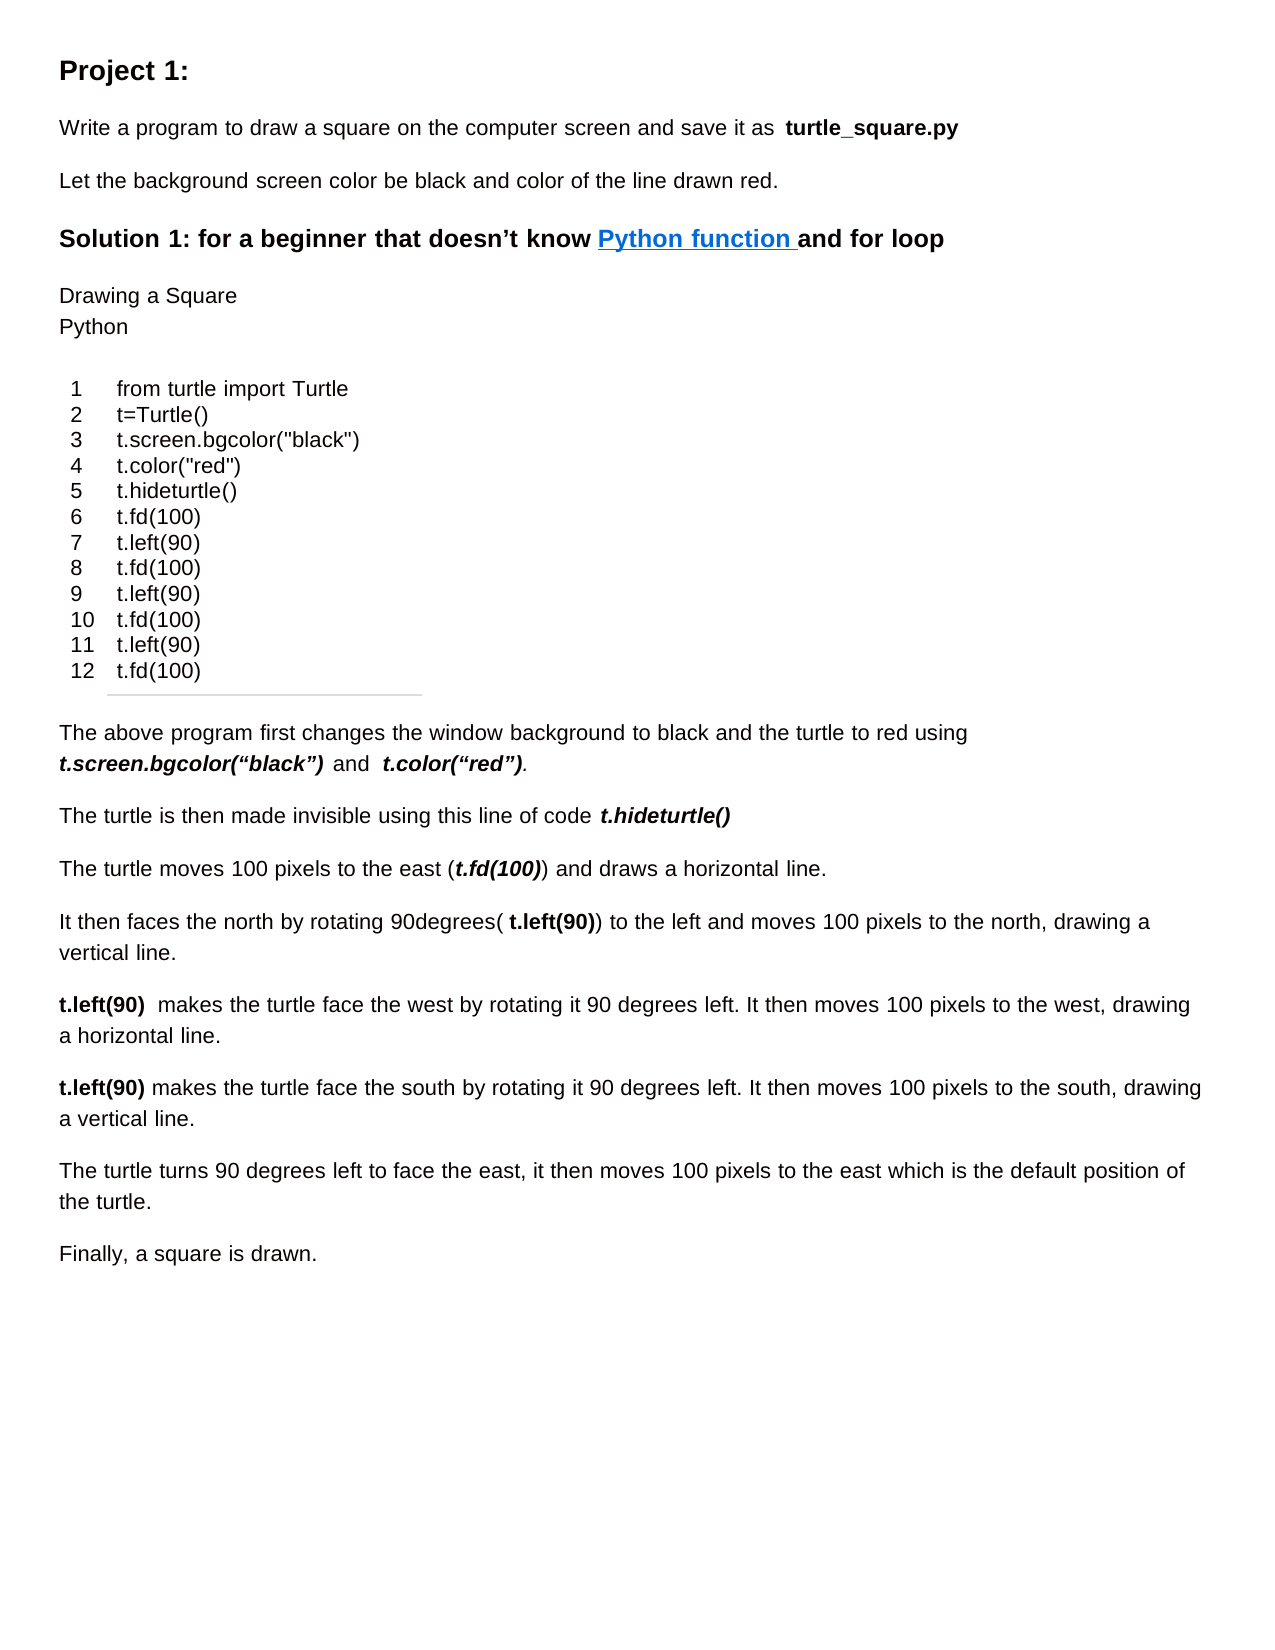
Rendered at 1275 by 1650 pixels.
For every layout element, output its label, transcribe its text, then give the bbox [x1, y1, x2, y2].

text The above program first changes the window background to black and the turtle to red using [59, 720, 1229, 745]
text Drawing a Square [59, 283, 1229, 308]
text 8 t.fd(100) [70, 555, 1229, 580]
text Python [59, 313, 1229, 338]
text The turtle moves 100 pixels to the east (t.fd(100)) and draws a horizontal line. [59, 856, 1229, 882]
text 9 t.left(90) [70, 581, 1229, 606]
text 11 t.left(90) [70, 632, 1229, 657]
text Finally, a square is drawn. [59, 1241, 1229, 1267]
text t.left(90) makes the turtle face the west by rotating it 90 degrees left. It then moves 100 pixels to the west, drawing a horizontal line. [59, 992, 1203, 1048]
text 2 t=Turtle() [70, 401, 1229, 427]
text 7 t.left(90) [70, 529, 1229, 555]
text Project 1: [59, 54, 1229, 87]
text 10 t.fd(100) [70, 606, 1229, 632]
text t.left(90) makes the turtle face the south by rotating it 90 degrees left. It then moves 100 pixels to the south, drawing a vertical line. [59, 1075, 1214, 1131]
text The turtle turns 90 degrees left to face the east, it then moves 100 pixels to the east which is the default position of the turtle. [59, 1158, 1197, 1214]
text The turtle is then made invisible using this line of code t.hideturtle() [59, 803, 1229, 829]
text 4 t.color("red") [70, 453, 1229, 478]
text Solution 1: for a beginner that doesn’t know Python function and for loop [59, 224, 1229, 253]
text 3 t.screen.bgcolor("black") [70, 427, 1229, 452]
text Let the background screen color be black and color of the line drawn red. [59, 168, 1229, 193]
text 12 t.fd(100) [70, 658, 1229, 682]
text t.screen.bgcolor(“black”) and t.color(“red”). [59, 751, 1229, 776]
text It then faces the north by rotating 90degrees( t.left(90)) to the left and moves 100 pixels to the north, drawing a vertical line. [59, 909, 1157, 965]
text 6 t.fd(100) [70, 504, 1229, 529]
text Write a program to draw a square on the computer screen and save it as turtle_square.py [59, 114, 1229, 140]
text 1 from turtle import Turtle [70, 376, 1229, 401]
text 5 t.hideturtle() [70, 478, 1229, 503]
